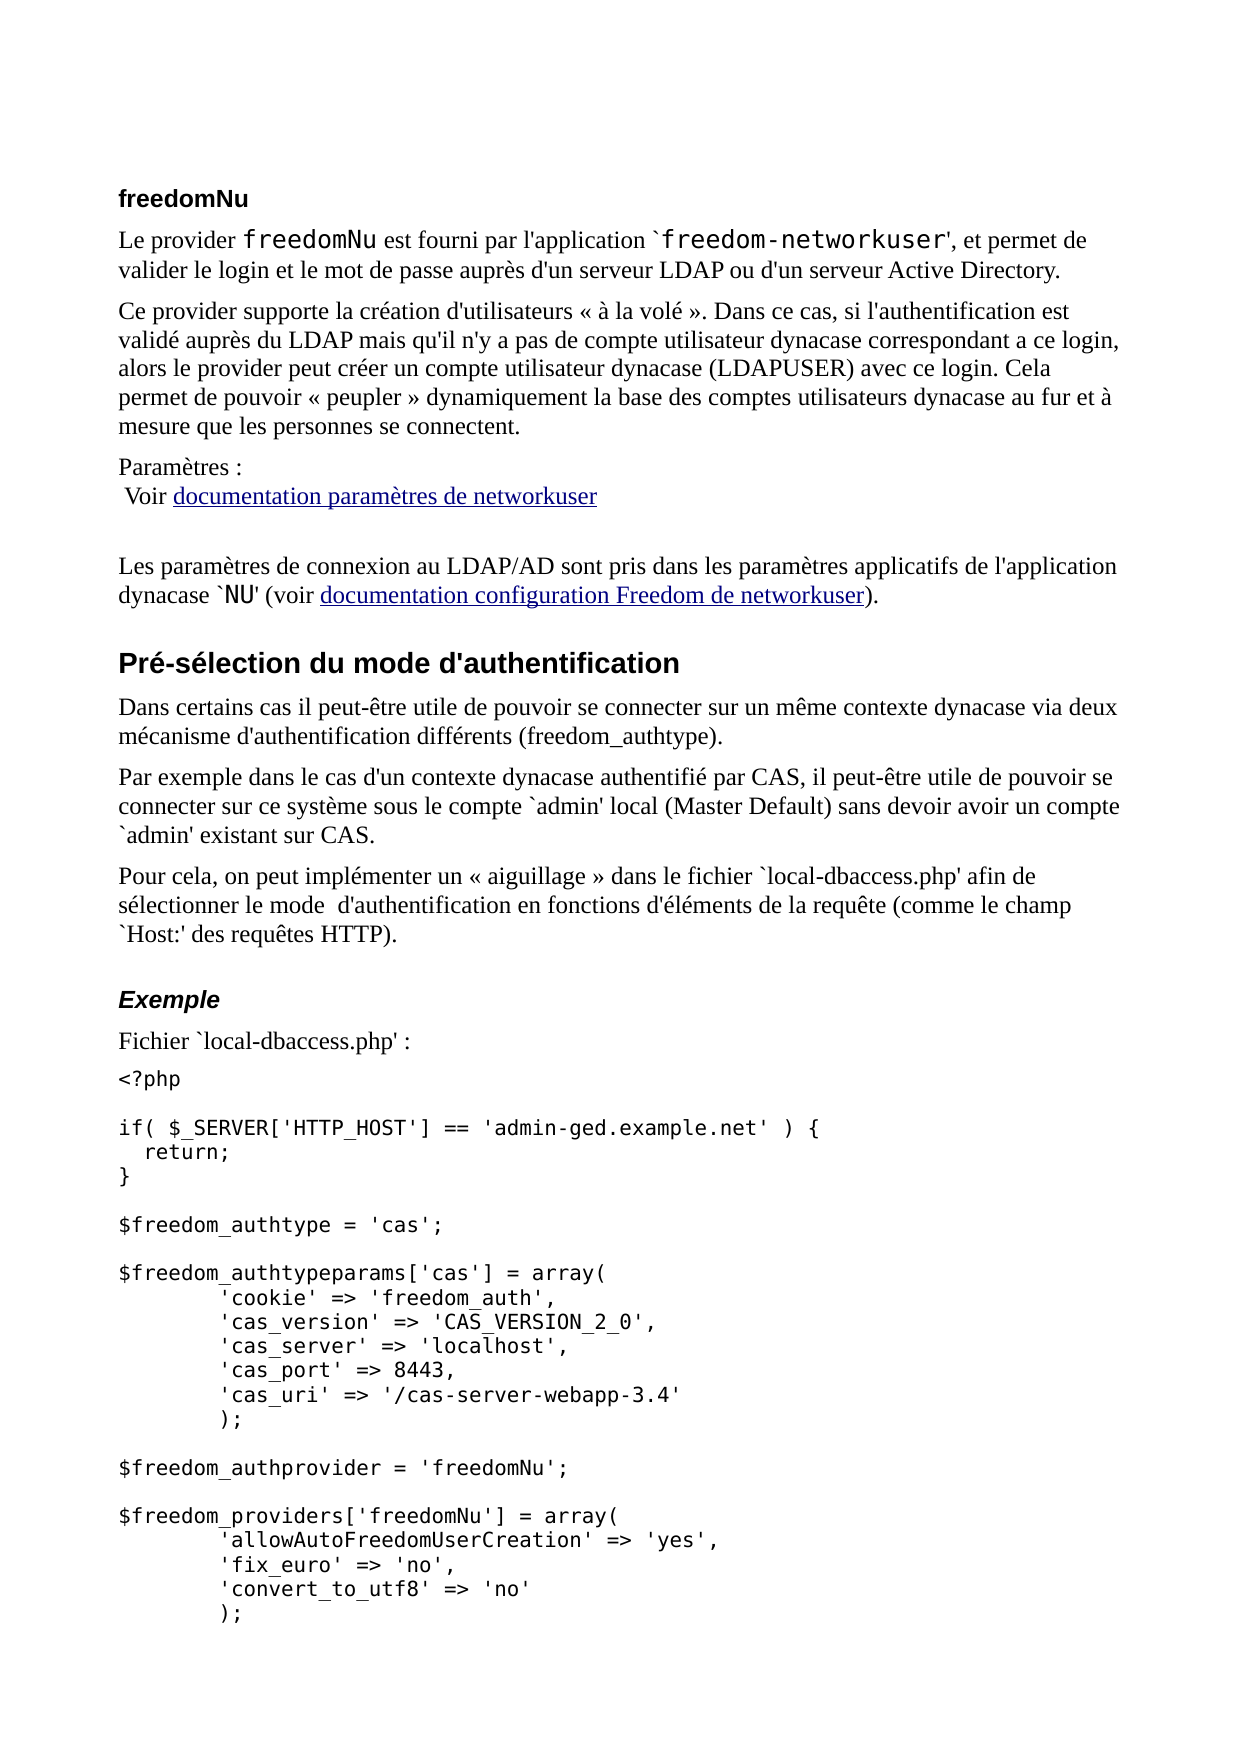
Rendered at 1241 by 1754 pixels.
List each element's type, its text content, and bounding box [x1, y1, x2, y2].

text $freedom_authtype = 'cas'; [118, 1213, 1122, 1237]
text } [118, 1164, 1122, 1189]
text 'allowAutoFreedomUserCreation' => 'yes', [118, 1528, 1122, 1553]
text 'fix_euro' => 'no', [118, 1553, 1122, 1577]
text if( $_SERVER['HTTP_HOST'] == 'admin-ged.example.net' ) { [118, 1116, 1122, 1140]
text Les paramètres de connexion au LDAP/AD sont pris dans les paramètres applicatifs de l'application dynacase `NU' (voir documentation configuration Freedom de networkuser). [118, 551, 1122, 609]
text ); [118, 1601, 1122, 1626]
text $freedom_authprovider = 'freedomNu'; [118, 1456, 1122, 1480]
subtitle freedomNu [118, 184, 1122, 213]
text <?php [118, 1067, 1122, 1092]
text 'cas_uri' => '/cas-server-webapp-3.4' [118, 1383, 1122, 1407]
text 'cas_port' => 8443, [118, 1358, 1122, 1383]
text 'convert_to_utf8' => 'no' [118, 1577, 1122, 1601]
text 'cas_version' => 'CAS_VERSION_2_0', [118, 1310, 1122, 1334]
text Fichier `local-dbaccess.php' : [118, 1026, 1122, 1055]
text 'cas_server' => 'localhost', [118, 1334, 1122, 1358]
text Dans certains cas il peut-être utile de pouvoir se connecter sur un même contexte dynacase via deux mécanisme d'authentification différents (freedom_authtype). [118, 692, 1122, 750]
text Ce provider supporte la création d'utilisateurs « à la volé ». Dans ce cas, si l'authentification est validé auprès du LDAP mais qu'il n'y a pas de compte utilisateur dynacase correspondant a ce login, alors le provider peut créer un compte utilisateur dynacase (LDAPUSER) avec ce login. Cela permet de pouvoir « peupler » dynamiquement la base des comptes utilisateurs dynacase au fur et à mesure que les personnes se connectent. [118, 296, 1122, 440]
text 'cookie' => 'freedom_auth', [118, 1286, 1122, 1310]
text $freedom_providers['freedomNu'] = array( [118, 1504, 1122, 1528]
text Paramètres : Voir documentation paramètres de networkuser [118, 452, 1122, 538]
text ); [118, 1407, 1122, 1431]
text Pour cela, on peut implémenter un « aiguillage » dans le fichier `local-dbaccess.php' afin de sélectionner le mode d'authentification en fonctions d'éléments de la requête (comme le champ `Host:' des requêtes HTTP). [118, 861, 1122, 947]
text Par exemple dans le cas d'un contexte dynacase authentifié par CAS, il peut-être utile de pouvoir se connecter sur ce système sous le compte `admin' local (Master Default) sans devoir avoir un compte `admin' existant sur CAS. [118, 762, 1122, 849]
text $freedom_authtypeparams['cas'] = array( [118, 1261, 1122, 1286]
subtitle Pré-sélection du mode d'authentification [118, 646, 1122, 680]
subtitle Exemple [118, 985, 1122, 1013]
text return; [118, 1140, 1122, 1164]
text Le provider freedomNu est fourni par l'application `freedom-networkuser', et permet de valider le login et le mot de passe auprès d'un serveur LDAP ou d'un serveur Active Directory. [118, 225, 1122, 283]
